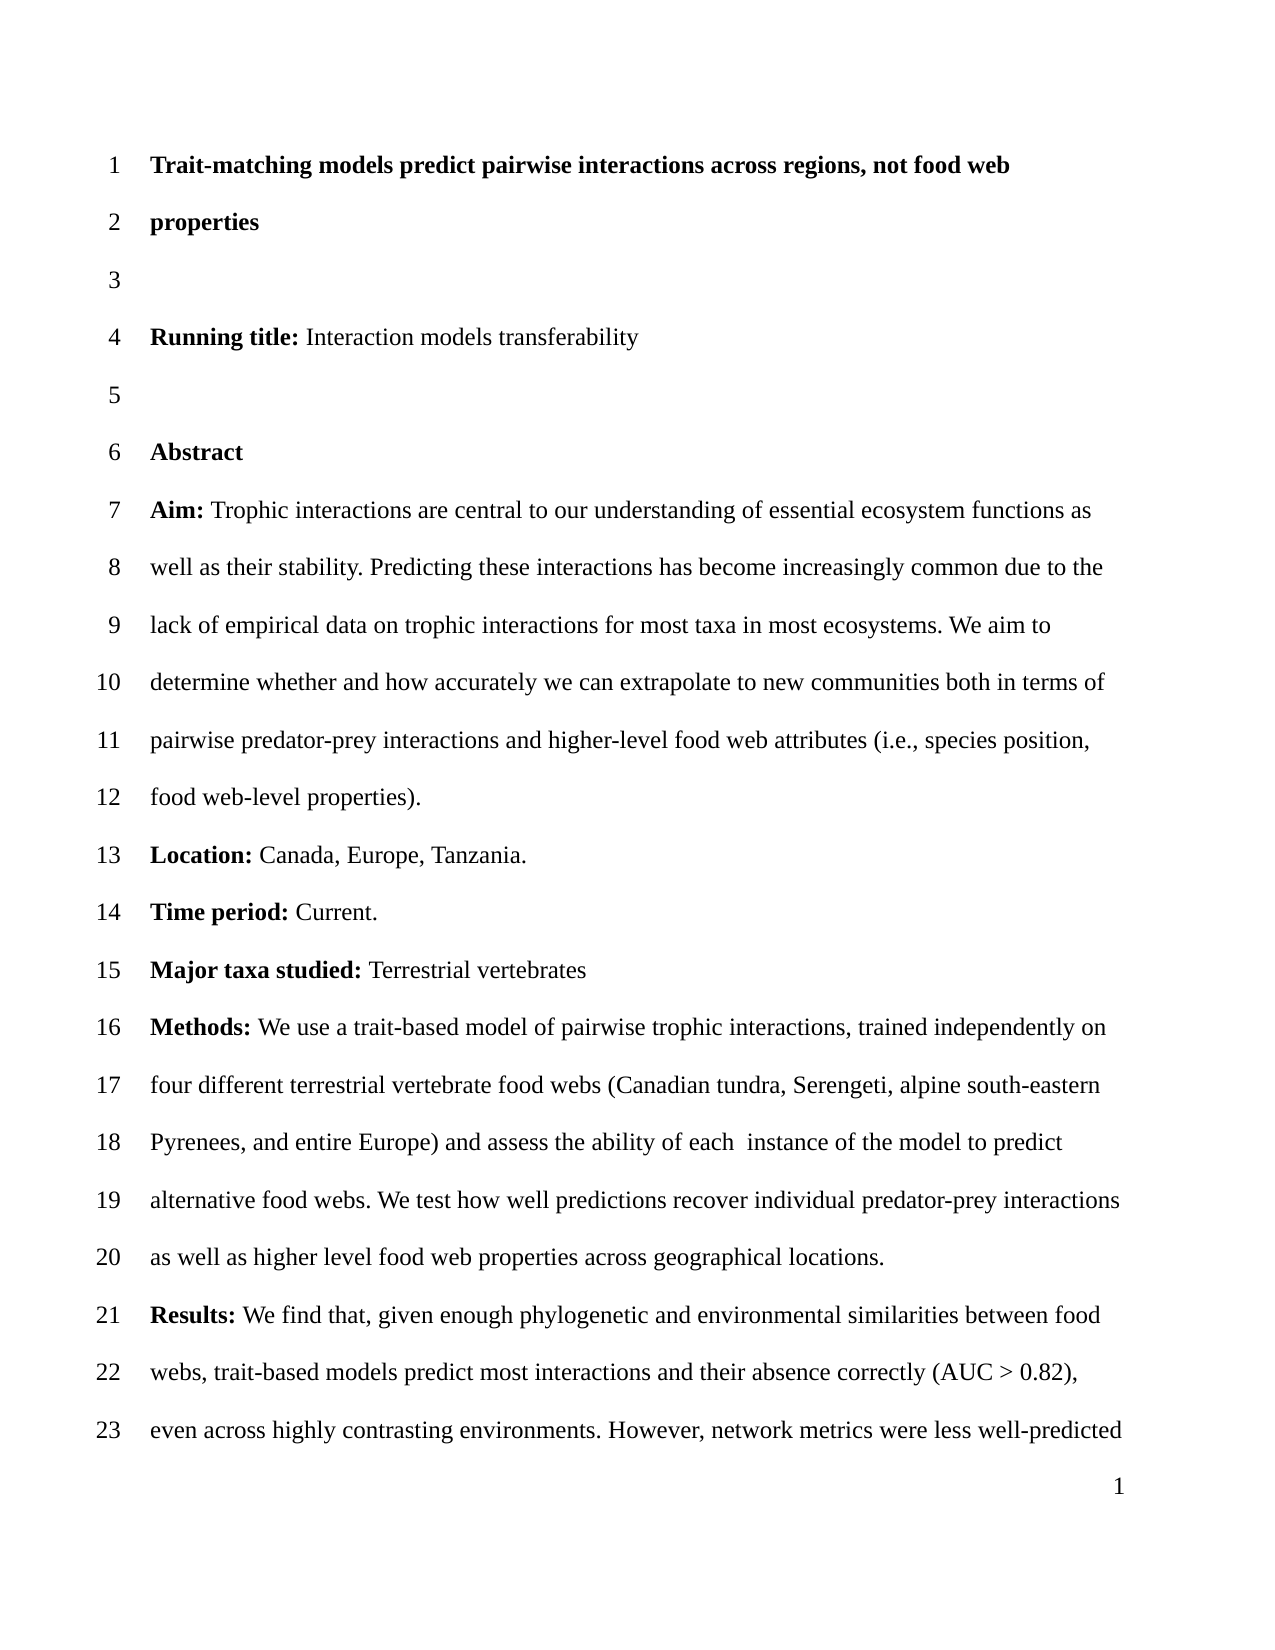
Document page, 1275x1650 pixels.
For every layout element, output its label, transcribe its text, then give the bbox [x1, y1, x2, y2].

text Trait-matching models predict pairwise interactions across regions, not food web properties [150, 150, 1125, 236]
text Location: Canada, Europe, Tanzania. [150, 840, 1125, 869]
text Time period: Current. [150, 897, 1125, 926]
text Abstract [150, 437, 1125, 466]
text Results: We find that, given enough phylogenetic and environmental similarities between food webs, trait-based models predict most interactions and their absence correctly (AUC > 0.82), even across highly contrasting environments. However, network metrics were less well-predicted [150, 1300, 1125, 1444]
text Aim: Trophic interactions are central to our understanding of essential ecosystem functions as well as their stability. Predicting these interactions has become increasingly common due to the lack of empirical data on trophic interactions for most taxa in most ecosystems. We aim to determine whether and how accurately we can extrapolate to new communities both in terms of pairwise predator-prey interactions and higher-level food web attributes (i.e., species position, food web-level properties). [150, 495, 1125, 811]
text Major taxa studied: Terrestrial vertebrates [150, 955, 1125, 984]
text Methods: We use a trait-based model of pairwise trophic interactions, trained independently on four different terrestrial vertebrate food webs (Canadian tundra, Serengeti, alpine south-eastern Pyrenees, and entire Europe) and assess the ability of each instance of the model to predict alternative food webs. We test how well predictions recover individual predator-prey interactions as well as higher level food web properties across geographical locations. [150, 1012, 1125, 1271]
text Running title: Interaction models transferability [150, 322, 1125, 351]
